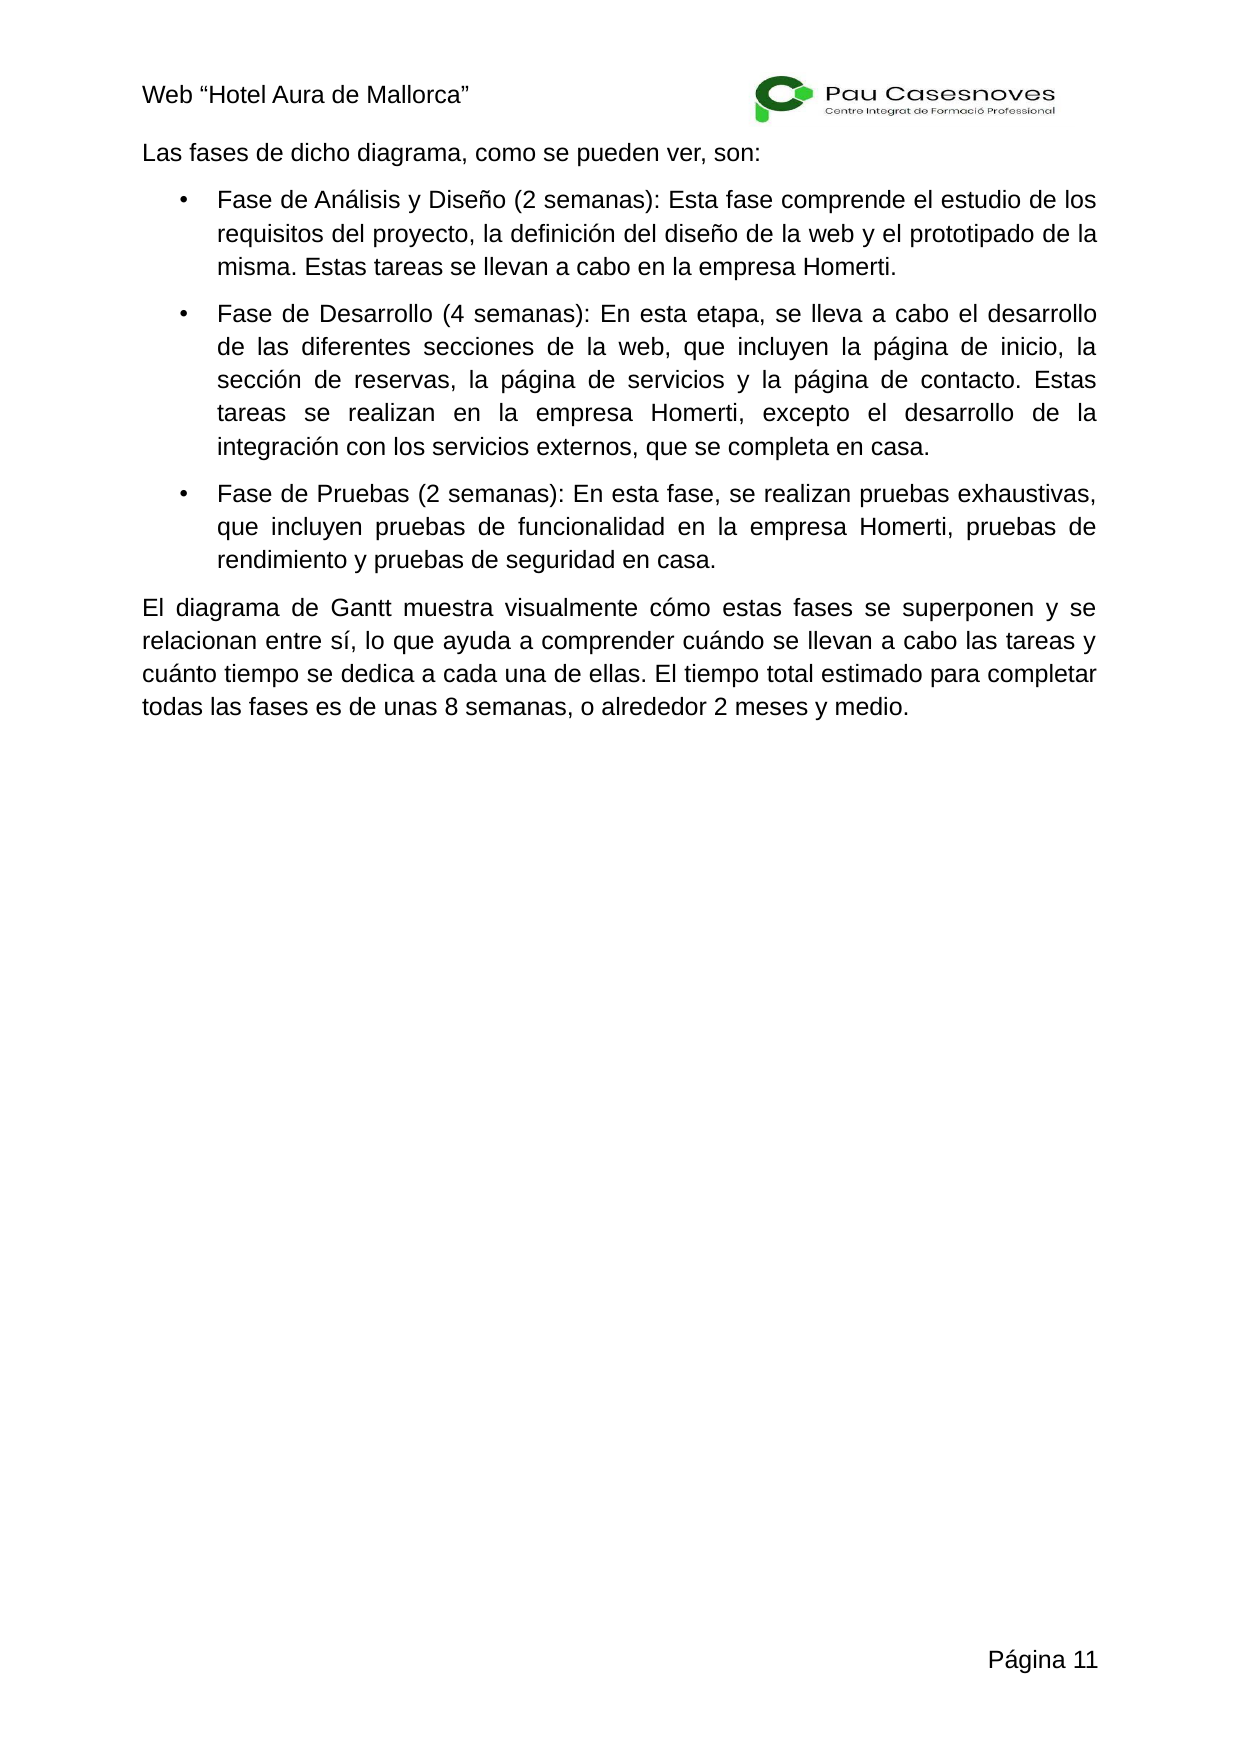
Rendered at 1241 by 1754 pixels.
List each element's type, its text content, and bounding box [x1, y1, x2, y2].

list Fase de Análisis y Diseño (2 semanas): Esta fase comprende el estudio de los requisitos del proyecto, la definición del diseño de la web y el prototipado de la misma. Estas tareas se llevan a cabo en la empresa Homerti. [179, 186, 1098, 280]
list Fase de Pruebas (2 semanas): En esta fase, se realizan pruebas exhaustivas, que incluyen pruebas de funcionalidad en la empresa Homerti, pruebas de rendimiento y pruebas de seguridad en casa. [179, 479, 1098, 574]
text Las fases de dicho diagrama, como se pueden ver, son: [142, 138, 1098, 167]
list Fase de Desarrollo (4 semanas): En esta etapa, se lleva a cabo el desarrollo de las diferentes secciones de la web, que incluyen la página de inicio, la sección de reservas, la página de servicios y la página de contacto. Estas tareas se realizan en la empresa Homerti, excepto el desarrollo de la integración con los servicios externos, que se completa en casa. [179, 299, 1098, 460]
text El diagrama de Gantt muestra visualmente cómo estas fases se superponen y se relacionan entre sí, lo que ayuda a comprender cuándo se llevan a cabo las tareas y cuánto tiempo se dedica a cada una de ellas. El tiempo total estimado para completar todas las fases es de unas 8 semanas, o alrededor 2 meses y medio. [142, 593, 1098, 721]
picture [748, 72, 1075, 127]
